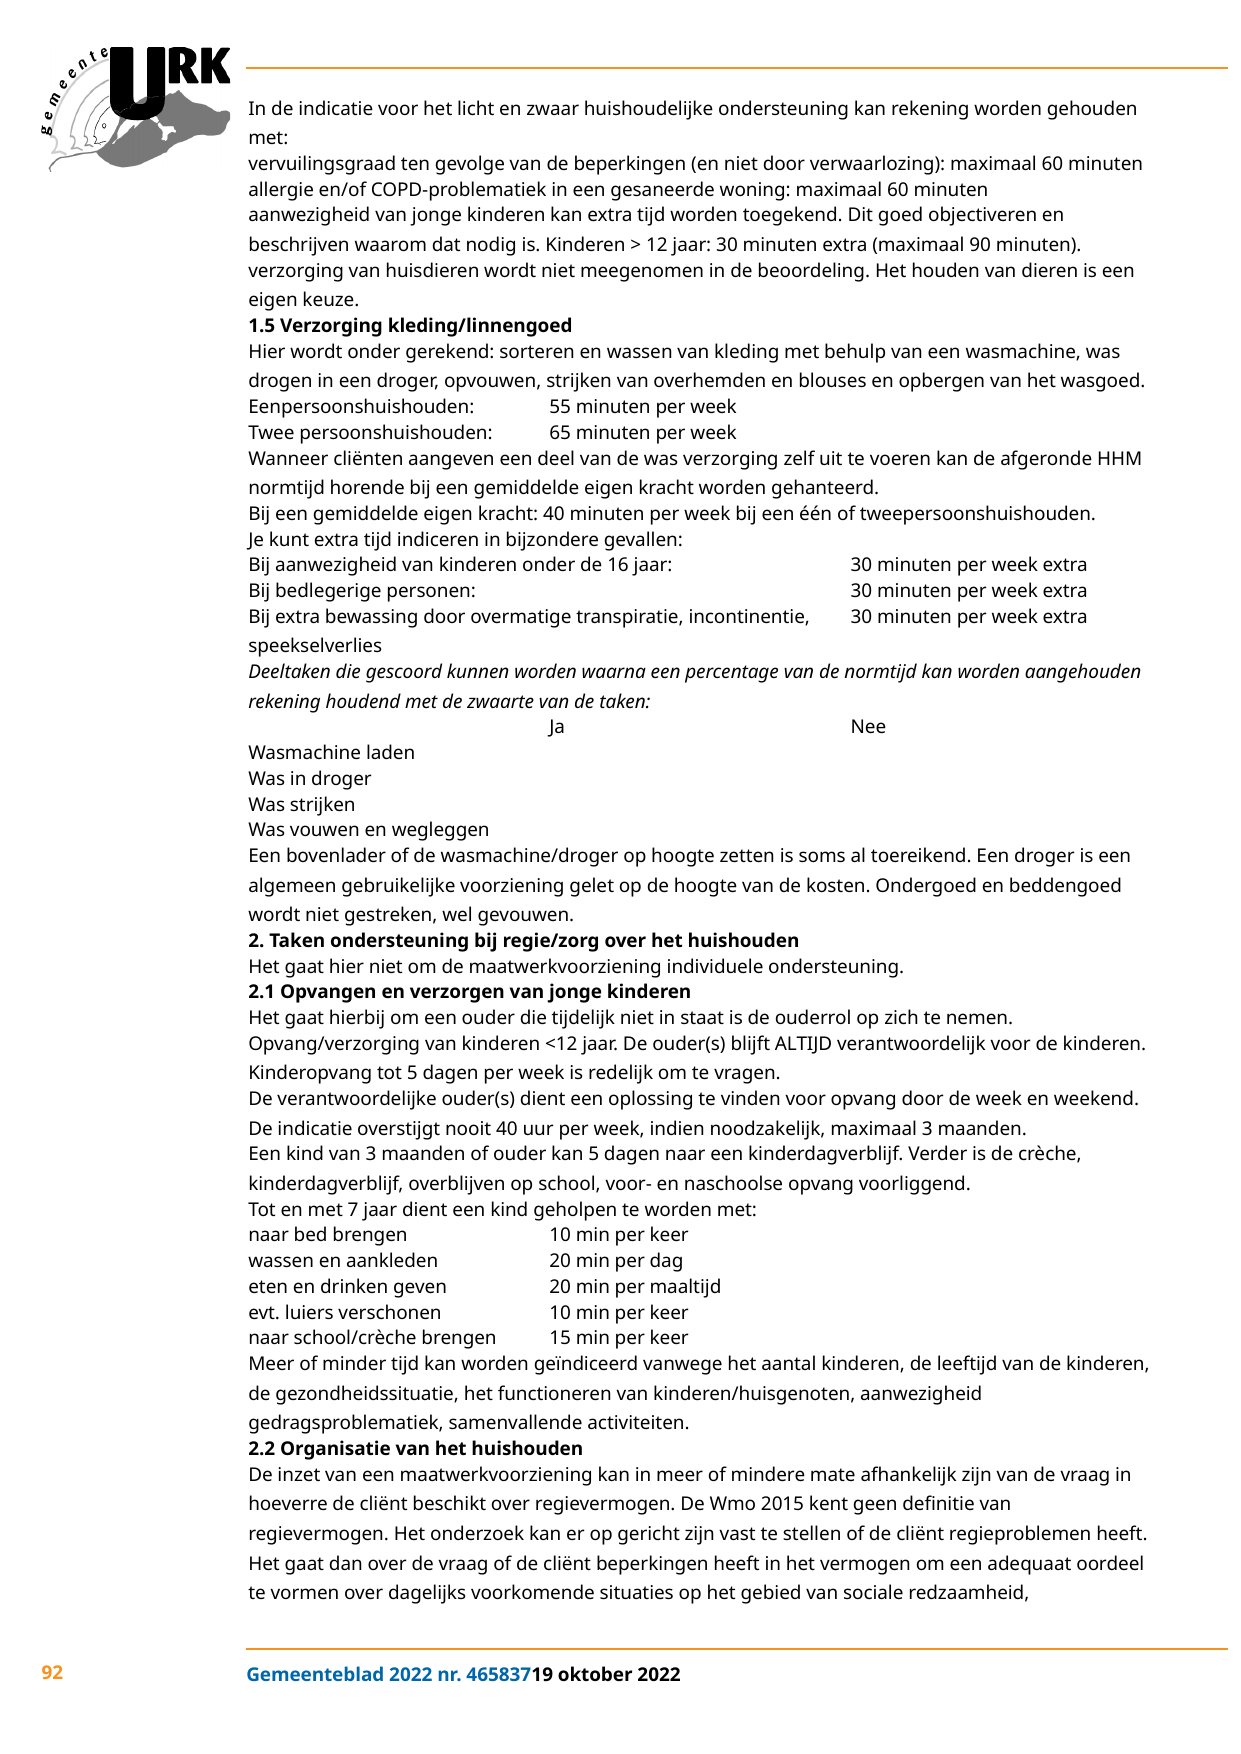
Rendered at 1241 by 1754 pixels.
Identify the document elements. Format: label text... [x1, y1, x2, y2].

table_cell Bij bedlegerige personen: [248, 577, 549, 603]
table_cell [850, 765, 1152, 791]
table_cell Bij aanwezigheid van kinderen onder de 16 jaar: [248, 551, 850, 577]
table_cell wassen en aankleden [248, 1248, 549, 1273]
table_cell Wanneer cliënten aangeven een deel van de was verzorging zelf uit te voeren kan de afgeronde HHM normtijd horende bij een gemiddelde eigen kracht worden gehanteerd. [248, 445, 1152, 500]
table_cell naar bed brengen [248, 1222, 549, 1247]
table_cell 15 min per keer [549, 1325, 850, 1350]
table_cell evt. luiers verschonen [248, 1299, 549, 1324]
table_cell verzorging van huisdieren wordt niet meegenomen in de beoordeling. Het houden van dieren is een eigen keuze. [248, 257, 1152, 312]
table_cell 20 min per dag [549, 1248, 850, 1273]
table_cell [850, 791, 1152, 816]
table_cell 10 min per keer [549, 1299, 850, 1324]
table_cell Wasmachine laden [248, 739, 549, 765]
table_cell 65 minuten per week [549, 419, 850, 445]
table_cell vervuilingsgraad ten gevolge van de beperkingen (en niet door verwaarlozing): maximaal 60 minuten [248, 150, 1152, 176]
table_cell Tot en met 7 jaar dient een kind geholpen te worden met: [248, 1196, 850, 1222]
table_cell eten en drinken geven [248, 1273, 549, 1299]
table_cell 10 min per keer [549, 1222, 850, 1247]
table_cell In de indicatie voor het licht en zwaar huishoudelijke ondersteuning kan rekening worden gehouden met: [248, 95, 1152, 150]
table_cell 55 minuten per week [549, 393, 850, 419]
table_cell 2. Taken ondersteuning bij regie/zorg over het huishouden [248, 927, 1152, 953]
table_cell 30 minuten per week extra [850, 551, 1152, 577]
table_cell Het gaat hierbij om een ouder die tijdelijk niet in staat is de ouderrol op zich te nemen. [248, 1004, 1152, 1030]
table_cell allergie en/of COPD-problematiek in een gesaneerde woning: maximaal 60 minuten [248, 176, 1152, 202]
table_cell [850, 1273, 1152, 1299]
table_cell [850, 1222, 1152, 1247]
table_cell Bij extra bewassing door overmatige transpiratie, incontinentie, speekselverlies [248, 603, 850, 658]
table_cell [549, 739, 850, 765]
table_cell [850, 816, 1152, 842]
table_cell [850, 393, 1152, 419]
table_cell 20 min per maaltijd [549, 1273, 850, 1299]
table_cell [248, 714, 549, 739]
table_cell Een bovenlader of de wasmachine/droger op hoogte zetten is soms al toereikend. Een droger is een algemeen gebruikelijke voorziening gelet op de hoogte van de kosten. Ondergoed en beddengoed wordt niet gestreken, wel gevouwen. [248, 842, 1152, 927]
table_cell Was vouwen en wegleggen [248, 816, 549, 842]
table_cell Was in droger [248, 765, 549, 791]
table_cell Hier wordt onder gerekend: sorteren en wassen van kleding met behulp van een wasmachine, was drogen in een droger, opvouwen, strijken van overhemden en blouses en opbergen van het wasgoed. [248, 338, 1152, 393]
table_cell [850, 1248, 1152, 1273]
table_cell De inzet van een maatwerkvoorziening kan in meer of mindere mate afhankelijk zijn van de vraag in hoeverre de cliënt beschikt over regievermogen. De Wmo 2015 kent geen definitie van regievermogen. Het onderzoek kan er op gericht zijn vast te stellen of de cliënt regieproblemen heeft. Het gaat dan over de vraag of de cliënt beperkingen heeft in het vermogen om een adequaat oordeel te vormen over dagelijks voorkomende situaties op het gebied van sociale redzaamheid, [248, 1461, 1152, 1605]
table_cell [549, 791, 850, 816]
table_cell Bij een gemiddelde eigen kracht: 40 minuten per week bij een één of tweepersoonshuishouden. [248, 500, 1152, 526]
table_cell [850, 739, 1152, 765]
table_cell Meer of minder tijd kan worden geïndiceerd vanwege het aantal kinderen, de leeftijd van de kinderen, de gezondheidssituatie, het functioneren van kinderen/huisgenoten, aanwezigheid gedragsproblematiek, samenvallende activiteiten. [248, 1350, 1152, 1435]
table_cell Opvang/verzorging van kinderen <12 jaar. De ouder(s) blijft ALTIJD verantwoordelijk voor de kinderen. Kinderopvang tot 5 dagen per week is redelijk om te vragen. [248, 1030, 1152, 1085]
table_cell Het gaat hier niet om de maatwerkvoorziening individuele ondersteuning. [248, 953, 1152, 978]
picture [41, 47, 231, 172]
table_cell Eenpersoonshuishouden: [248, 393, 549, 419]
table_cell Je kunt extra tijd indiceren in bijzondere gevallen: [248, 526, 1152, 551]
table_cell [850, 1325, 1152, 1350]
table_cell 30 minuten per week extra [850, 577, 1152, 603]
table_cell [549, 816, 850, 842]
table_cell Nee [850, 714, 1152, 739]
table_cell 30 minuten per week extra [850, 603, 1152, 658]
table_cell 2.2 Organisatie van het huishouden [248, 1435, 1152, 1461]
table_cell naar school/crèche brengen [248, 1325, 549, 1350]
table_cell [850, 419, 1152, 445]
table_cell Een kind van 3 maanden of ouder kan 5 dagen naar een kinderdagverblijf. Verder is de crèche, kinderdagverblijf, overblijven op school, voor- en naschoolse opvang voorliggend. [248, 1141, 1152, 1196]
table_cell Was strijken [248, 791, 549, 816]
table_cell Twee persoonshuishouden: [248, 419, 549, 445]
table_cell [549, 577, 850, 603]
table_cell [850, 1299, 1152, 1324]
table_cell Ja [549, 714, 850, 739]
table_cell De verantwoordelijke ouder(s) dient een oplossing te vinden voor opvang door de week en weekend. De indicatie overstijgt nooit 40 uur per week, indien noodzakelijk, maximaal 3 maanden. [248, 1085, 1152, 1141]
table_cell [549, 765, 850, 791]
table_cell 1.5 Verzorging kleding/linnengoed [248, 312, 1152, 338]
table_cell [850, 1196, 1152, 1222]
table_cell aanwezigheid van jonge kinderen kan extra tijd worden toegekend. Dit goed objectiveren en beschrijven waarom dat nodig is. Kinderen > 12 jaar: 30 minuten extra (maximaal 90 minuten). [248, 202, 1152, 257]
table_cell Deeltaken die gescoord kunnen worden waarna een percentage van de normtijd kan worden aangehouden rekening houdend met de zwaarte van de taken: [248, 658, 1152, 713]
table_cell 2.1 Opvangen en verzorgen van jonge kinderen [248, 979, 1152, 1004]
